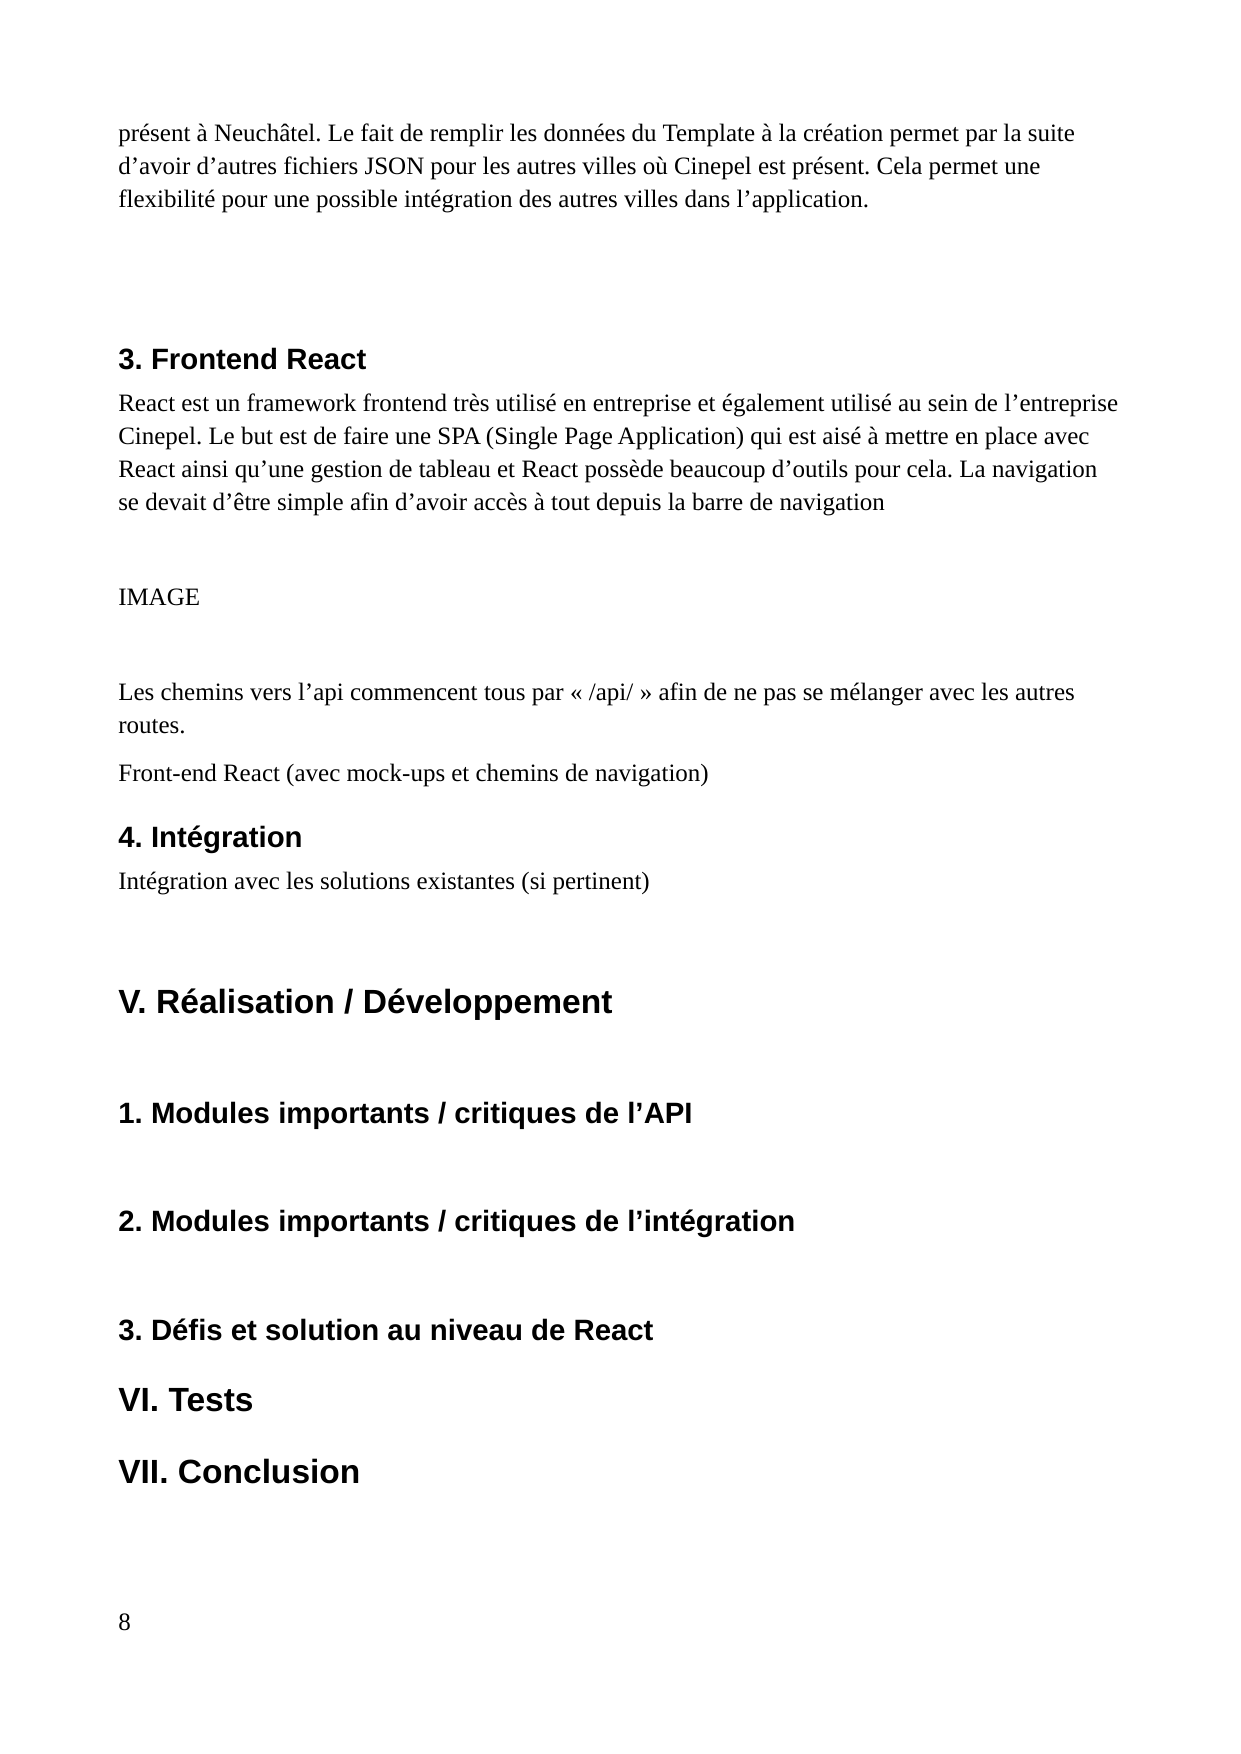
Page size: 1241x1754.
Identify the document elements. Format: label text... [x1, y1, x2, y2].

subtitle 3. Défis et solution au niveau de React [118, 1313, 1122, 1346]
subtitle VII. Conclusion [118, 1452, 1122, 1490]
subtitle 3. Frontend React [118, 342, 1122, 375]
text IMAGE [118, 582, 1122, 611]
text présent à Neuchâtel. Le fait de remplir les données du Template à la création permet par la suite d’avoir d’autres fichiers JSON pour les autres villes où Cinepel est présent. Cela permet une flexibilité pour une possible intégration des autres villes dans l’application. [118, 118, 1122, 213]
text React est un framework frontend très utilisé en entreprise et également utilisé au sein de l’entreprise Cinepel. Le but est de faire une SPA (Single Page Application) qui est aisé à mettre en place avec React ainsi qu’une gestion de tableau et React possède beaucoup d’outils pour cela. La navigation se devait d’être simple afin d’avoir accès à tout depuis la barre de navigation [118, 388, 1122, 516]
subtitle 1. Modules importants / critiques de l’API [118, 1096, 1122, 1129]
text Intégration avec les solutions existantes (si pertinent) [118, 866, 1122, 895]
subtitle 2. Modules importants / critiques de l’intégration [118, 1204, 1122, 1238]
text Front-end React (avec mock-ups et chemins de navigation) [118, 758, 1122, 787]
text Les chemins vers l’api commencent tous par « /api/ » afin de ne pas se mélanger avec les autres routes. [118, 677, 1122, 739]
subtitle VI. Tests [118, 1380, 1122, 1418]
subtitle 4. Intégration [118, 820, 1122, 854]
subtitle V. Réalisation / Développement [118, 982, 1122, 1021]
